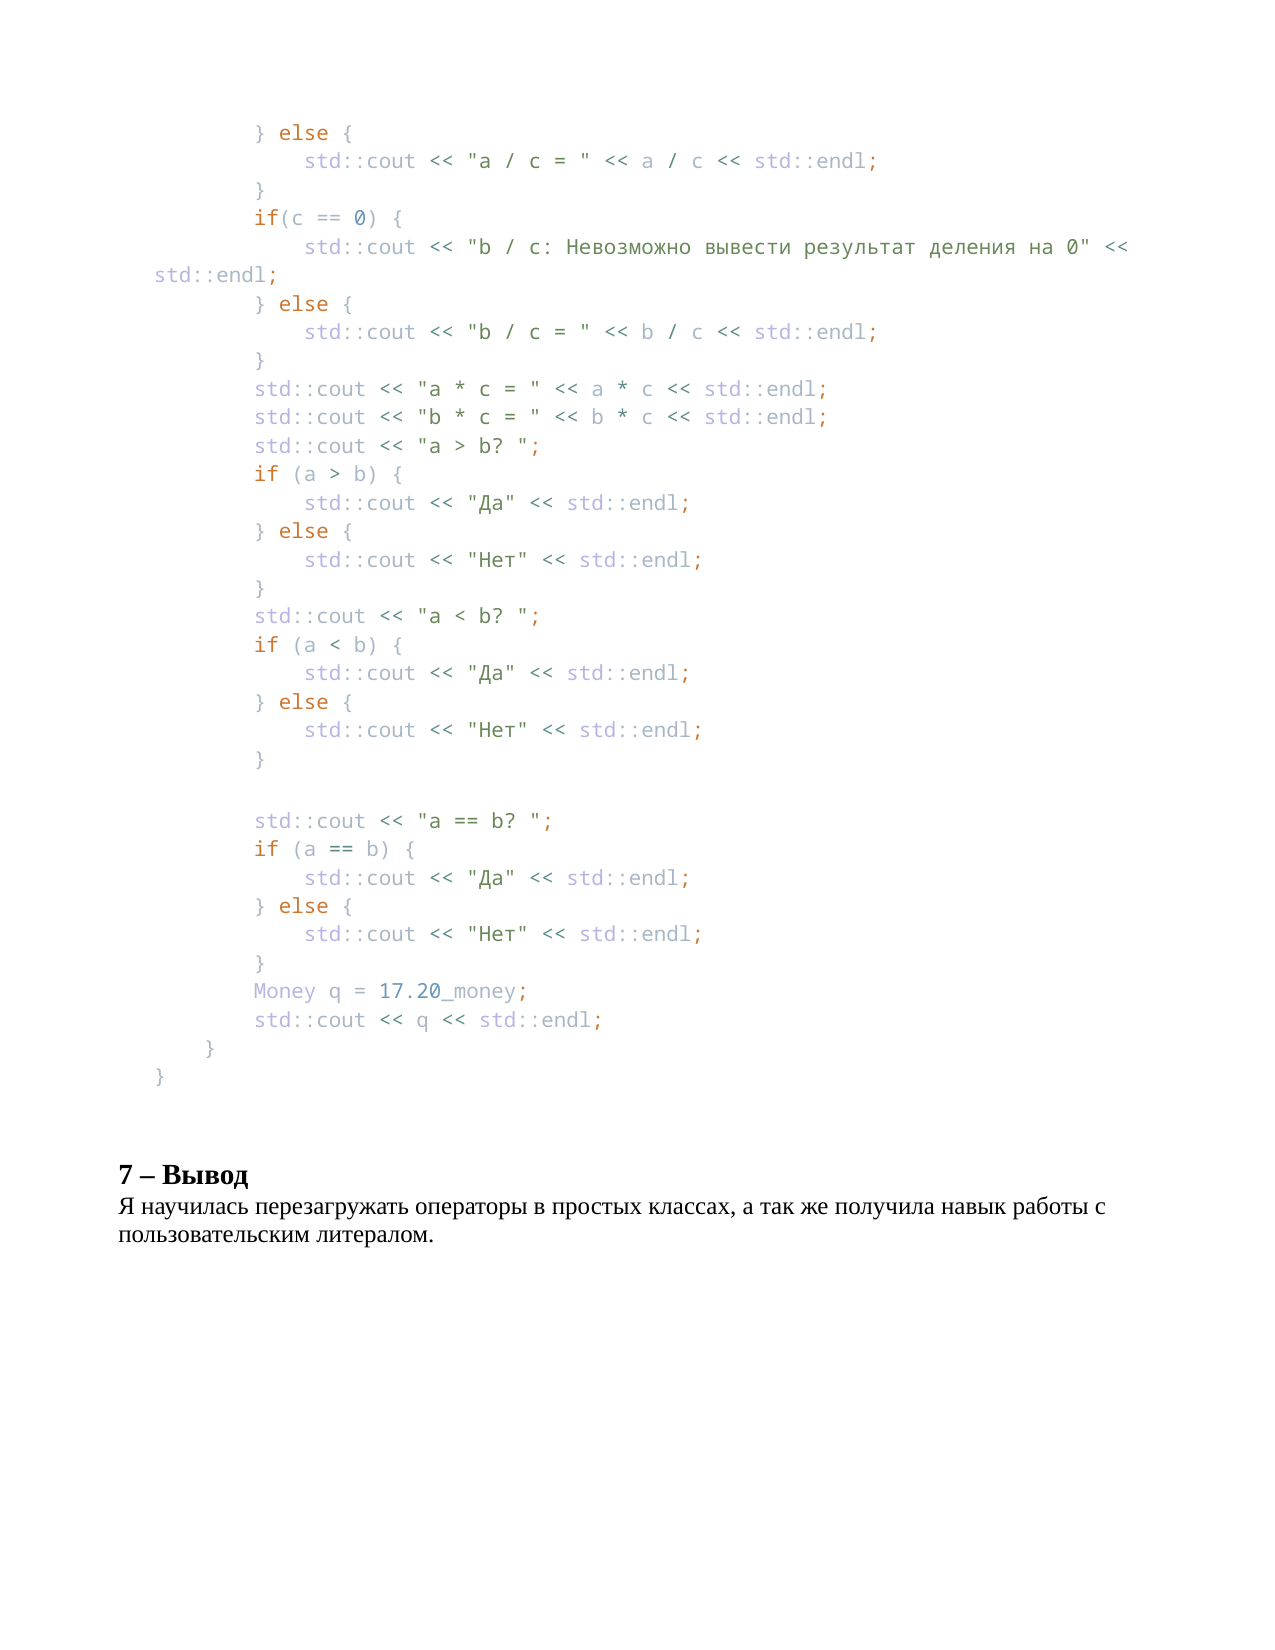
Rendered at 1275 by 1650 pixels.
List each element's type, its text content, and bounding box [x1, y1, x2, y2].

text Я научилась перезагружать операторы в простых классах, а так же получила навык работы с пользовательским литералом. [118, 1191, 1157, 1248]
text } else { std::cout << "a / c = " << a / c << std::endl; } if(c == 0) { std::cout << "b / c: Невозможно вывести результат деления на 0" << std::endl; } else { std::cout << "b / c = " << b / c << std::endl; } std::cout << "a * c = " << a * c << std::endl; std::cout << "b * c = " << b * c << std::endl; std::cout << "a > b? "; if (a > b) { std::cout << "Да" << std::endl; } else { std::cout << "Нет" << std::endl; } std::cout << "a < b? "; if (a < b) { std::cout << "Да" << std::endl; } else { std::cout << "Нет" << std::endl; } std::cout << "a == b? "; if (a == b) { std::cout << "Да" << std::endl; } else { std::cout << "Нет" << std::endl; } Money q = 17.20_money; std::cout << q << std::endl; } } [153, 118, 1157, 1090]
text 7 – Вывод [118, 1157, 1157, 1191]
